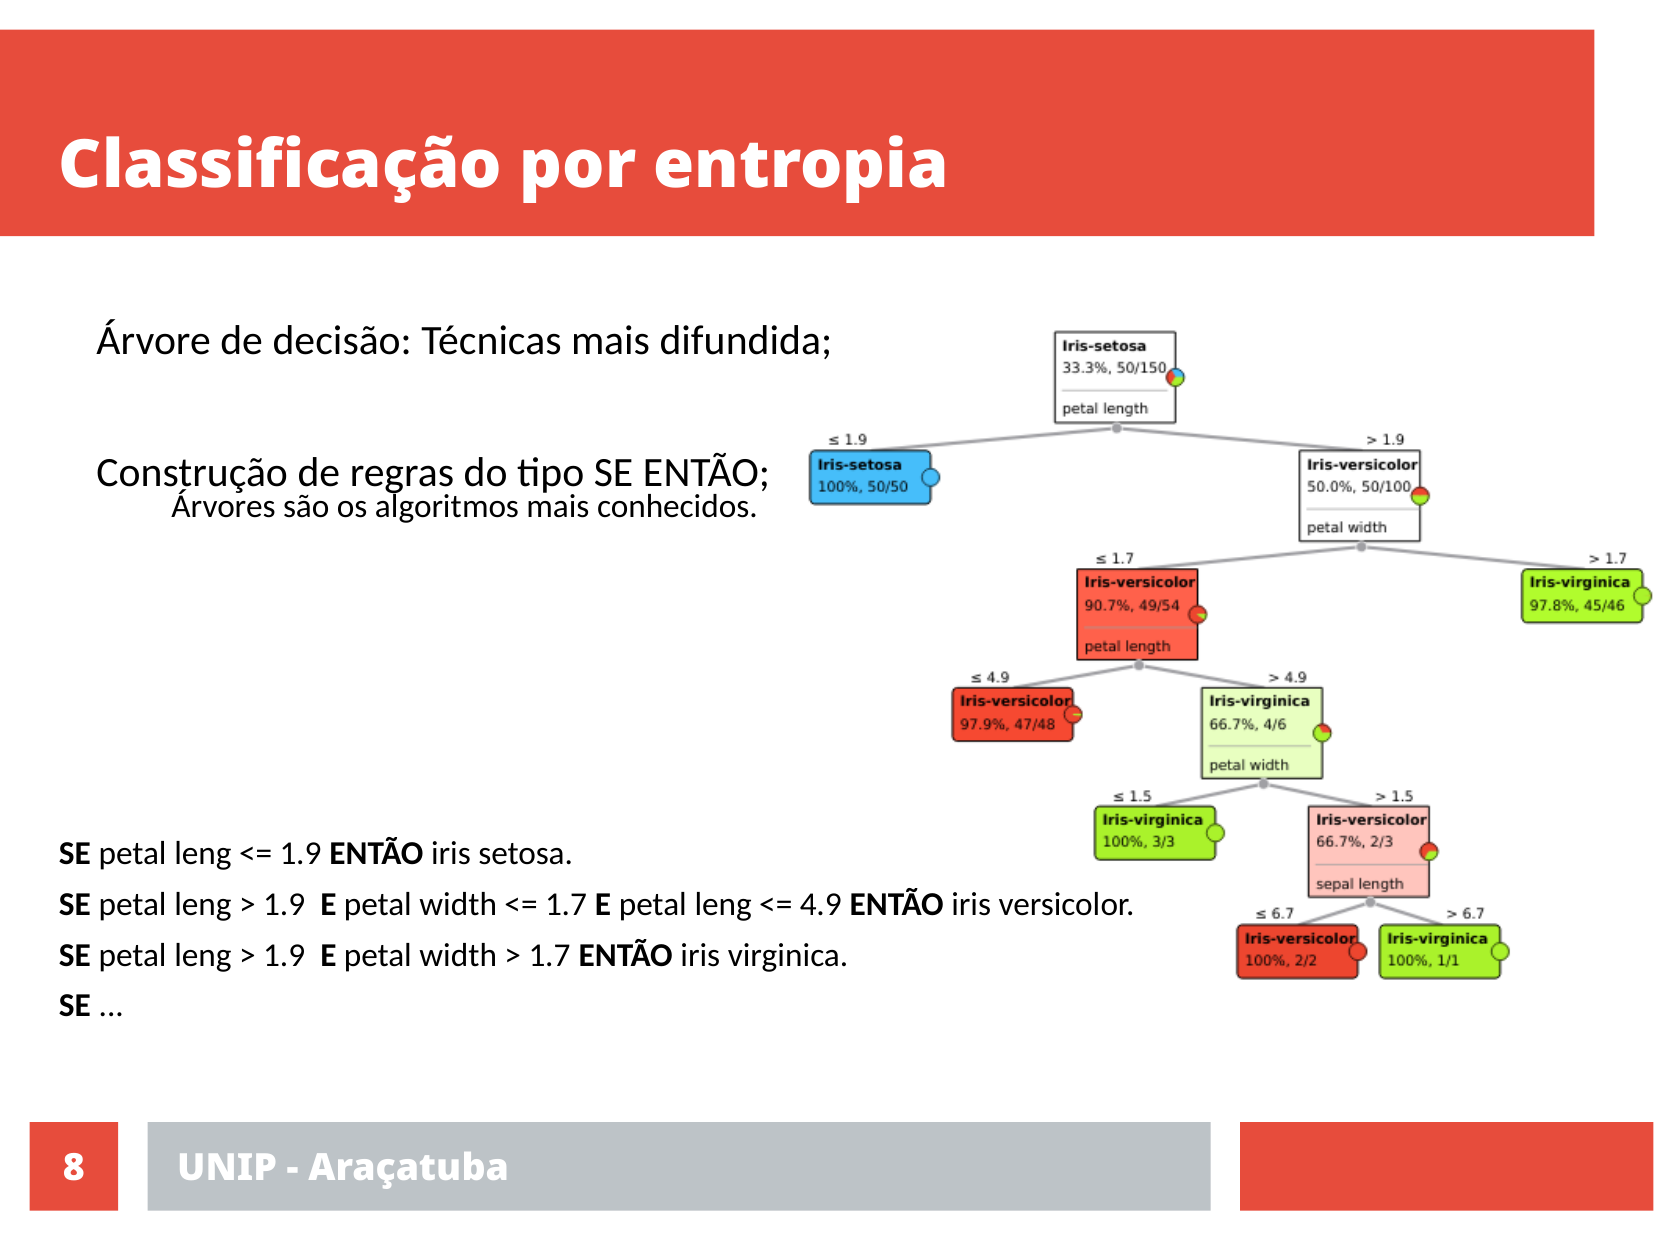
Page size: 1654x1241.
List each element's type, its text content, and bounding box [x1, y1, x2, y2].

title Classificação por entropia [59, 59, 1595, 207]
picture [784, 237, 1654, 1044]
list Árvore de decisão: Técnicas mais difundida; Construção de regras do tipo SE ENTÃO; Árvores são os algoritmos mais conhecidos. SE petal leng <= 1.9 ENTÃO iris setosa. SE petal leng > 1.9 E petal width <= 1.7 E petal leng <= 4.9 ENTÃO iris versicolor. SE petal leng > 1.9 E petal width > 1.7 ENTÃO iris virginica. SE ... [59, 324, 1565, 1093]
